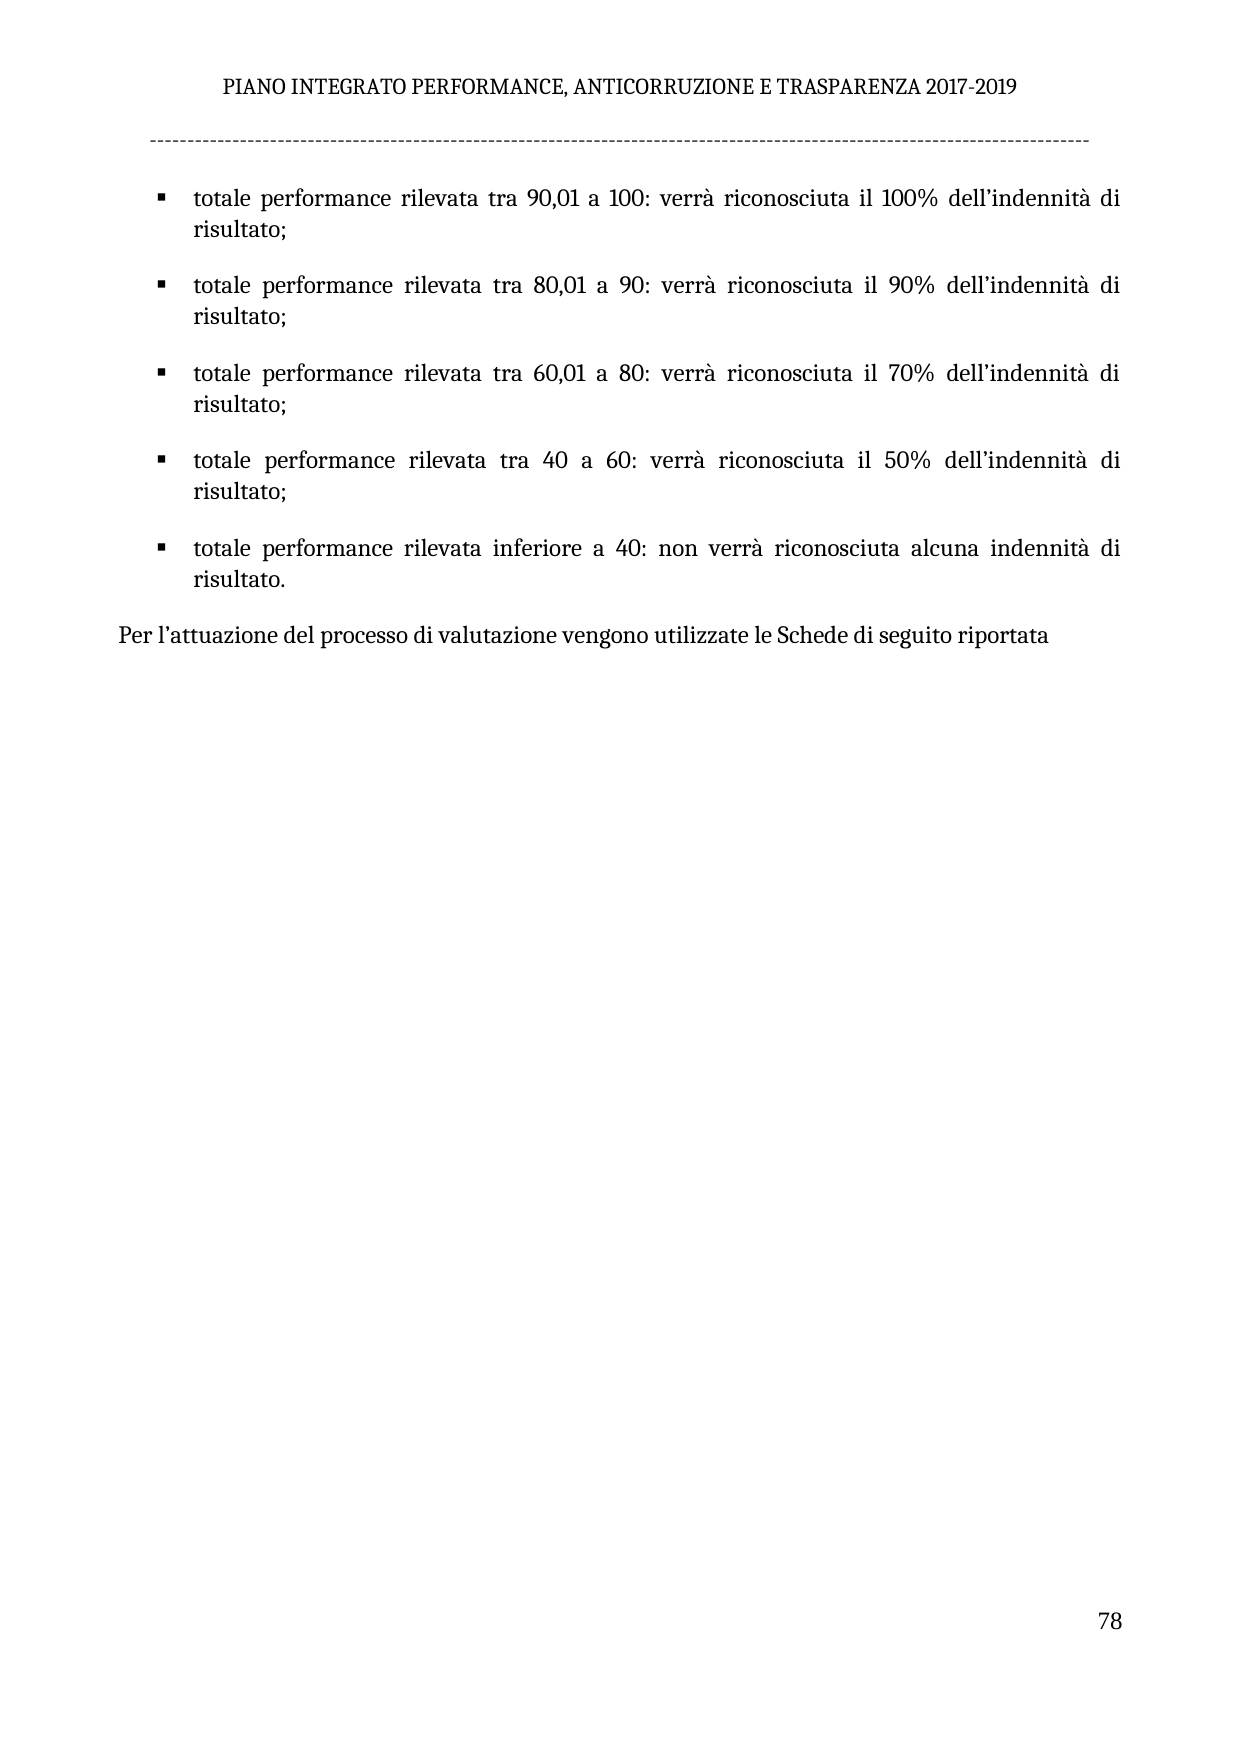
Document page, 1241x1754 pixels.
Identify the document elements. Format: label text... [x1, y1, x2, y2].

text Per l’attuazione del processo di valutazione vengono utilizzate le Schede di seguito riportata [118, 618, 1122, 650]
list totale performance rilevata tra 40 a 60: verrà riconosciuta il 50% dell’indennità di risultato; [156, 443, 1122, 506]
list totale performance rilevata tra 60,01 a 80: verrà riconosciuta il 70% dell’indennità di risultato; [156, 356, 1122, 418]
list totale performance rilevata tra 90,01 a 100: verrà riconosciuta il 100% dell’indennità di risultato; [156, 181, 1122, 243]
list totale performance rilevata inferiore a 40: non verrà riconosciuta alcuna indennità di risultato. [156, 531, 1122, 593]
list totale performance rilevata tra 80,01 a 90: verrà riconosciuta il 90% dell’indennità di risultato; [156, 268, 1122, 331]
